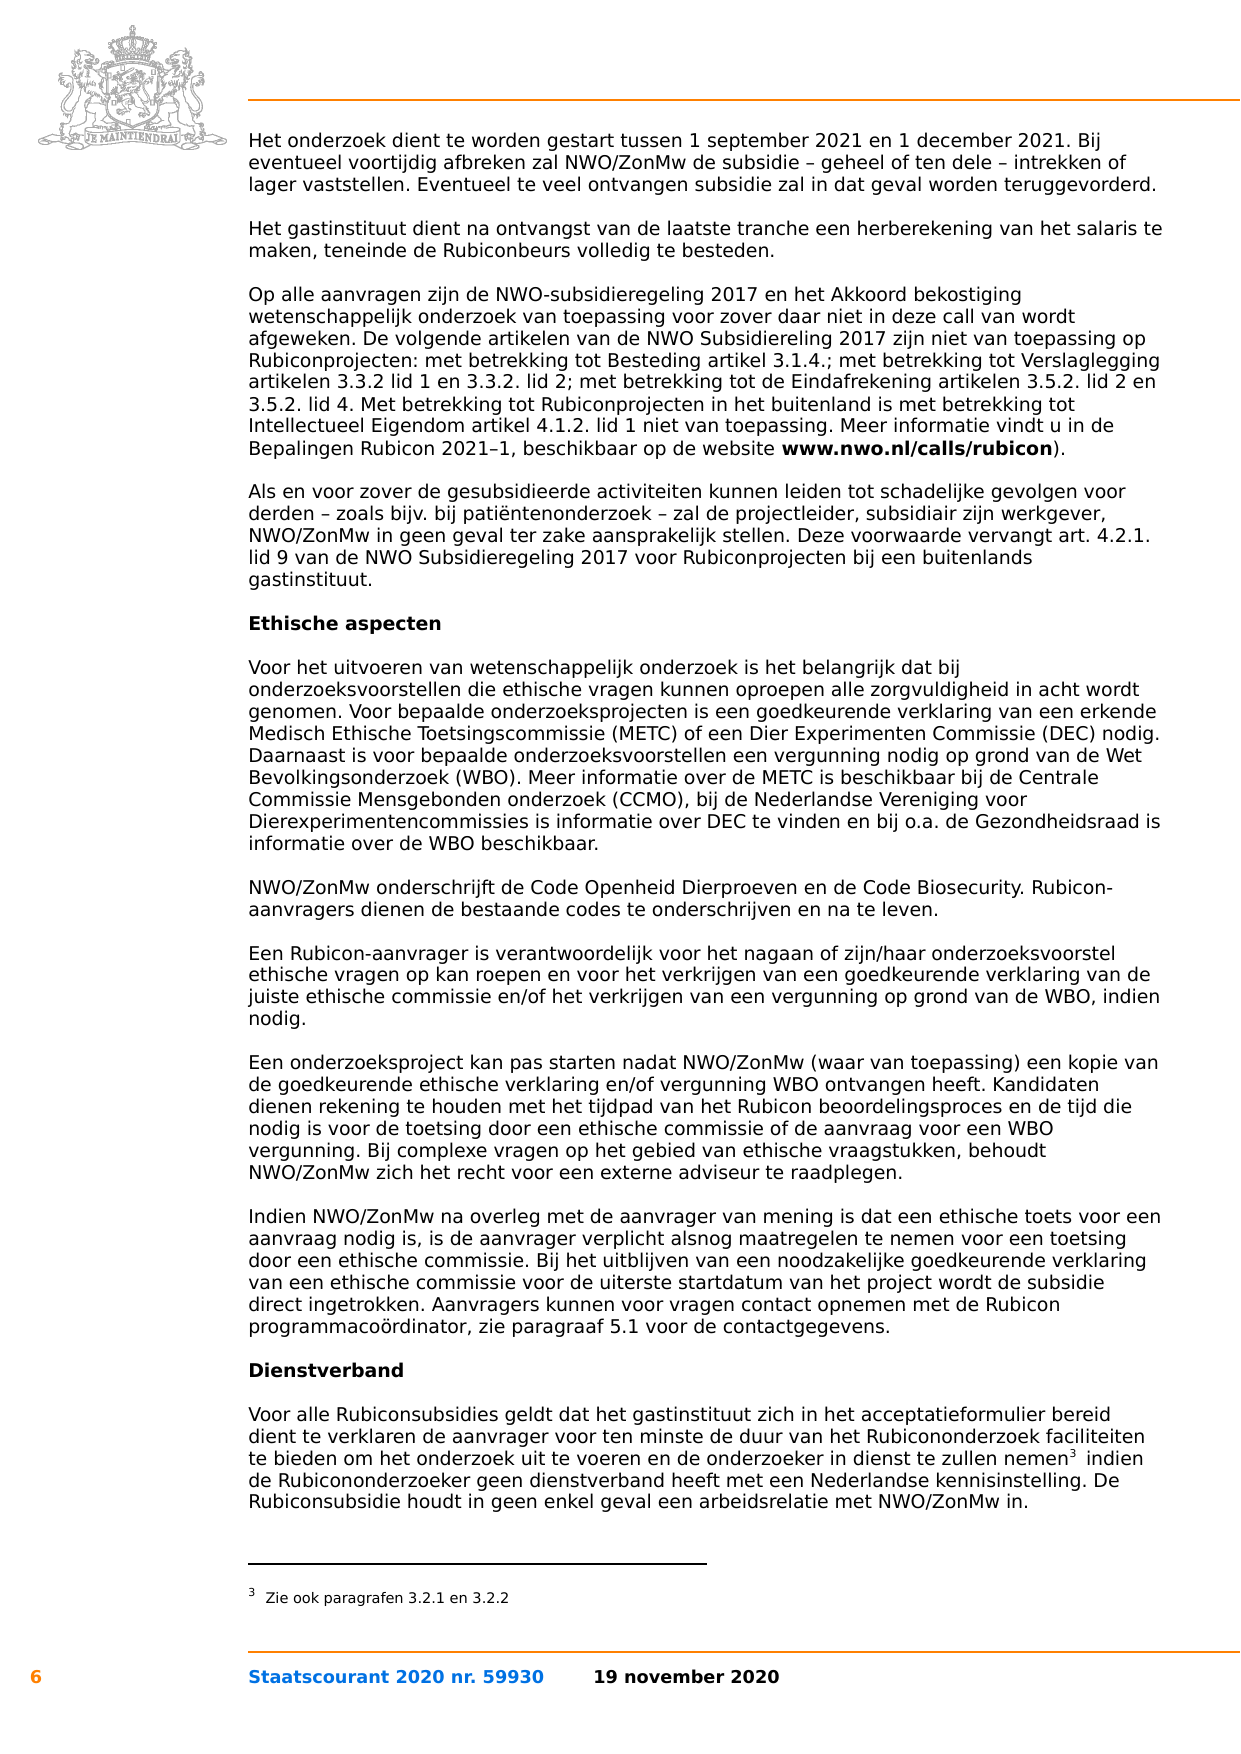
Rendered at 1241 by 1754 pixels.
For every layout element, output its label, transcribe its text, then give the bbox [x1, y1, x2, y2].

text Zie ook paragrafen 3.2.1 en 3.2.2 [248, 1586, 1163, 1608]
text Het onderzoek dient te worden gestart tussen 1 september 2021 en 1 december 2021. Bij eventueel voortijdig afbreken zal NWO/ZonMw de subsidie – geheel of ten dele – intrekken of lager vaststellen. Eventueel te veel ontvangen subsidie zal in dat geval worden teruggevorderd. [248, 130, 1163, 196]
subtitle Ethische aspecten [248, 613, 1163, 635]
text Als en voor zover de gesubsidieerde activiteiten kunnen leiden tot schadelijke gevolgen voor derden – zoals bijv. bij patiëntenonderzoek – zal de projectleider, subsidiair zijn werkgever, NWO/ZonMw in geen geval ter zake aansprakelijk stellen. Deze voorwaarde vervangt art. 4.2.1. lid 9 van de NWO Subsidieregeling 2017 voor Rubiconprojecten bij een buitenlands gastinstituut. [248, 481, 1163, 591]
text Een Rubicon-aanvrager is verantwoordelijk voor het nagaan of zijn/haar onderzoeksvoorstel ethische vragen op kan roepen en voor het verkrijgen van een goedkeurende verklaring van de juiste ethische commissie en/of het verkrijgen van een vergunning op grond van de WBO, indien nodig. [248, 942, 1163, 1030]
text Op alle aanvragen zijn de NWO-subsidieregeling 2017 en het Akkoord bekostiging wetenschappelijk onderzoek van toepassing voor zover daar niet in deze call van wordt afgeweken. De volgende artikelen van de NWO Subsidiereling 2017 zijn niet van toepassing op Rubiconprojecten: met betrekking tot Besteding artikel 3.1.4.; met betrekking tot Verslaglegging artikelen 3.3.2 lid 1 en 3.3.2. lid 2; met betrekking tot de Eindafrekening artikelen 3.5.2. lid 2 en 3.5.2. lid 4. Met betrekking tot Rubiconprojecten in het buitenland is met betrekking tot Intellectueel Eigendom artikel 4.1.2. lid 1 niet van toepassing. Meer informatie vindt u in de Bepalingen Rubicon 2021–1, beschikbaar op de website www.nwo.nl/calls/rubicon). [248, 283, 1163, 459]
text Een onderzoeksproject kan pas starten nadat NWO/ZonMw (waar van toepassing) een kopie van de goedkeurende ethische verklaring en/of vergunning WBO ontvangen heeft. Kandidaten dienen rekening te houden met het tijdpad van het Rubicon beoordelingsproces en de tijd die nodig is voor de toetsing door een ethische commissie of de aanvraag voor een WBO vergunning. Bij complexe vragen op het gebied van ethische vraagstukken, behoudt NWO/ZonMw zich het recht voor een externe adviseur te raadplegen. [248, 1052, 1163, 1184]
picture [38, 25, 227, 150]
subtitle Dienstverband [248, 1360, 1163, 1382]
text Indien NWO/ZonMw na overleg met de aanvrager van mening is dat een ethische toets voor een aanvraag nodig is, is de aanvrager verplicht alsnog maatregelen te nemen voor een toetsing door een ethische commissie. Bij het uitblijven van een noodzakelijke goedkeurende verklaring van een ethische commissie voor de uiterste startdatum van het project wordt de subsidie direct ingetrokken. Aanvragers kunnen voor vragen contact opnemen met de Rubicon programmacoördinator, zie paragraaf 5.1 voor de contactgegevens. [248, 1206, 1163, 1338]
text Het gastinstituut dient na ontvangst van de laatste tranche een herberekening van het salaris te maken, teneinde de Rubiconbeurs volledig te besteden. [248, 218, 1163, 262]
text Voor het uitvoeren van wetenschappelijk onderzoek is het belangrijk dat bij onderzoeksvoorstellen die ethische vragen kunnen oproepen alle zorgvuldigheid in acht wordt genomen. Voor bepaalde onderzoeksprojecten is een goedkeurende verklaring van een erkende Medisch Ethische Toetsingscommissie (METC) of een Dier Experimenten Commissie (DEC) nodig. Daarnaast is voor bepaalde onderzoeksvoorstellen een vergunning nodig op grond van de Wet Bevolkingsonderzoek (WBO). Meer informatie over de METC is beschikbaar bij de Centrale Commissie Mensgebonden onderzoek (CCMO), bij de Nederlandse Vereniging voor Dierexperimentencommissies is informatie over DEC te vinden en bij o.a. de Gezondheidsraad is informatie over de WBO beschikbaar. [248, 657, 1163, 855]
text Voor alle Rubiconsubsidies geldt dat het gastinstituut zich in het acceptatieformulier bereid dient te verklaren de aanvrager voor ten minste de duur van het Rubicononderzoek faciliteiten te bieden om het onderzoek uit te voeren en de onderzoeker in dienst te zullen nemen indien de Rubicononderzoeker geen dienstverband heeft met een Nederlandse kennisinstelling. De Rubiconsubsidie houdt in geen enkel geval een arbeidsrelatie met NWO/ZonMw in. [248, 1403, 1163, 1513]
text NWO/ZonMw onderschrijft de Code Openheid Dierproeven en de Code Biosecurity. Rubicon-aanvragers dienen de bestaande codes te onderschrijven en na te leven. [248, 877, 1163, 921]
